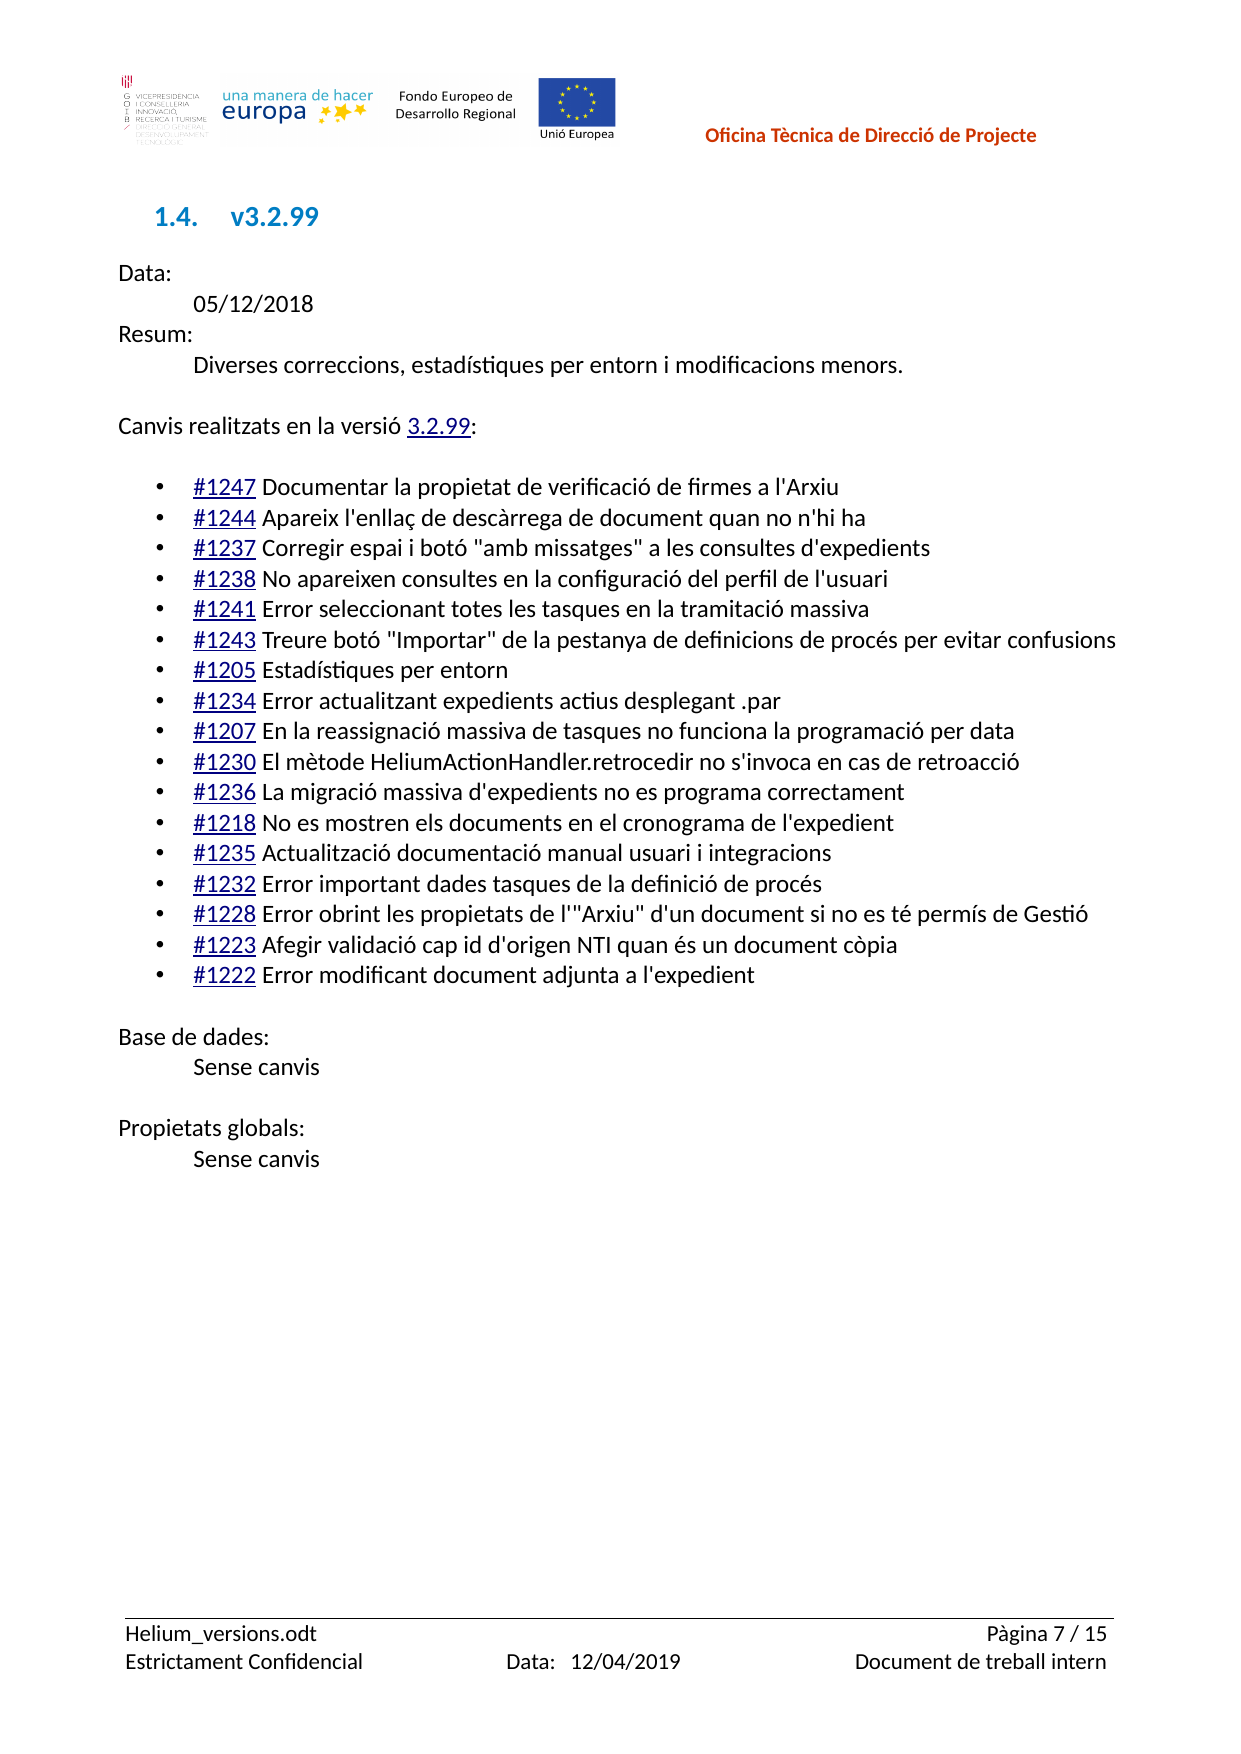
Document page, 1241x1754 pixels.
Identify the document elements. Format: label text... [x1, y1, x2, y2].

subtitle v3.2.99 [153, 198, 1122, 234]
text Diverses correccions, estadístiques per entorn i modificacions menors. [118, 349, 1122, 380]
list #1247 Documentar la propietat de verificació de firmes a l'Arxiu [156, 471, 1122, 502]
list #1232 Error important dades tasques de la definició de procés [156, 868, 1122, 898]
picture [118, 73, 213, 147]
list #1228 Error obrint les propietats de l'"Arxiu" d'un document si no es té permís de Gestió [156, 898, 1122, 929]
list #1236 La migració massiva d'expedients no es programa correctament [156, 776, 1122, 807]
list #1207 En la reassignació massiva de tasques no funciona la programació per data [156, 715, 1122, 746]
list #1234 Error actualitzant expedients actius desplegant .par [156, 685, 1122, 715]
list #1238 No apareixen consultes en la configuració del perfil de l'usuari [156, 563, 1122, 593]
list #1223 Afegir validació cap id d'origen NTI quan és un document còpia [156, 929, 1122, 959]
text Base de dades: [118, 1021, 1122, 1051]
list #1230 El mètode HeliumActionHandler.retrocedir no s'invoca en cas de retroacció [156, 746, 1122, 776]
text Sense canvis [118, 1143, 1122, 1173]
text Canvis realitzats en la versió 3.2.99: [118, 410, 1122, 441]
text Sense canvis [118, 1051, 1122, 1082]
list #1222 Error modificant document adjunta a l'expedient [156, 959, 1122, 990]
list #1244 Apareix l'enllaç de descàrrega de document quan no n'hi ha [156, 502, 1122, 532]
text 05/12/2018 [118, 288, 1122, 319]
text Data: [118, 258, 1122, 288]
list #1237 Corregir espai i botó "amb missatges" a les consultes d'expedients [156, 532, 1122, 563]
picture [219, 73, 621, 147]
list #1205 Estadístiques per entorn [156, 654, 1122, 685]
list #1243 Treure botó "Importar" de la pestanya de definicions de procés per evitar confusions [156, 624, 1122, 654]
text Resum: [118, 319, 1122, 349]
text Propietats globals: [118, 1112, 1122, 1143]
list #1235 Actualització documentació manual usuari i integracions [156, 837, 1122, 868]
list #1218 No es mostren els documents en el cronograma de l'expedient [156, 807, 1122, 837]
list #1241 Error seleccionant totes les tasques en la tramitació massiva [156, 593, 1122, 624]
